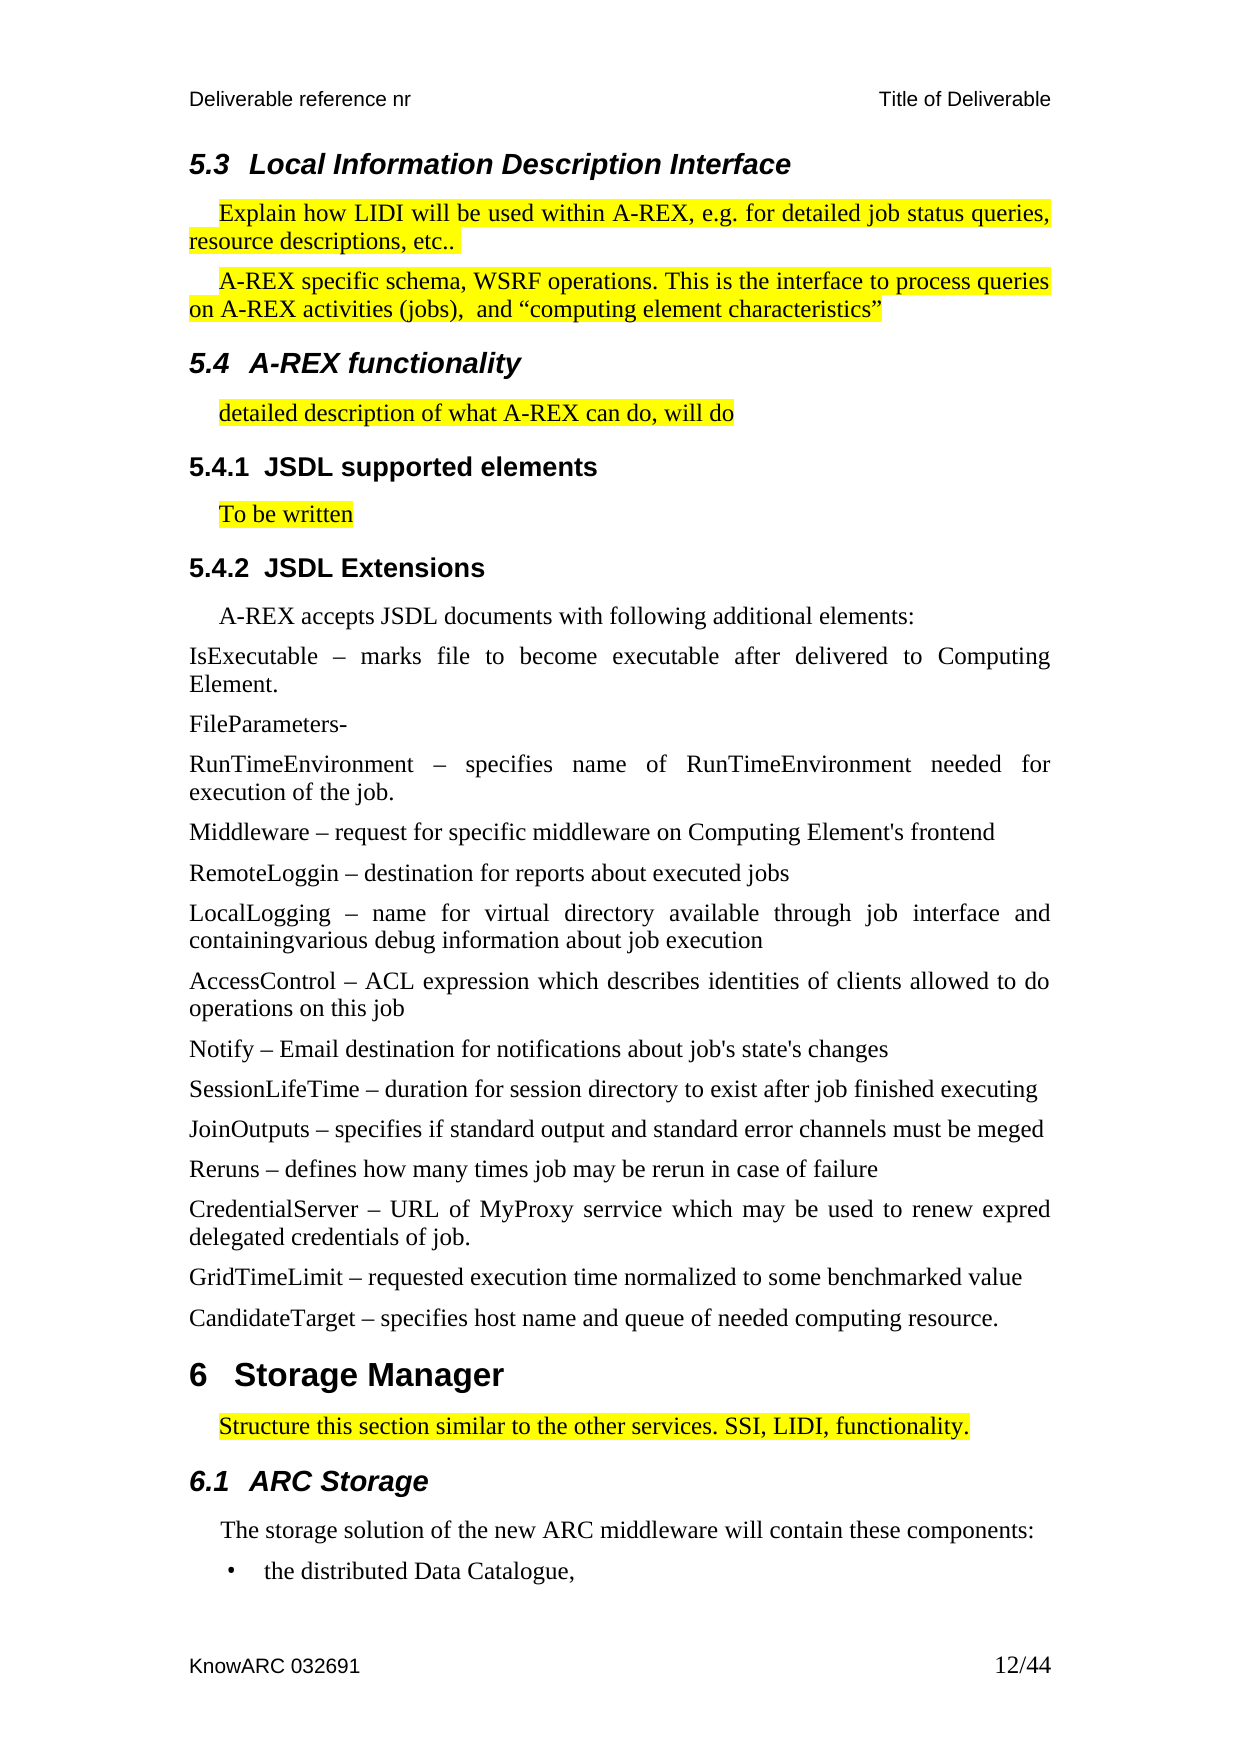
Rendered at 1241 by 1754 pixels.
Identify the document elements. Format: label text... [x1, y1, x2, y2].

text The storage solution of the new ARC middleware will contain these components: [189, 1517, 1051, 1544]
text A-REX accepts JSDL documents with following additional elements: [189, 602, 1051, 630]
text Middleware – request for specific middleware on Computing Element's frontend [189, 818, 1051, 846]
text FileParameters- [189, 710, 1051, 738]
subtitle JSDL supported elements [189, 451, 1051, 482]
text A-REX specific schema, WSRF operations. This is the interface to process queries on A-REX activities (jobs), and “computing element characteristics” [189, 267, 1051, 322]
text RemoteLoggin – destination for reports about executed jobs [189, 859, 1051, 886]
text IsExecutable – marks file to become executable after delivered to Computing Element. [189, 642, 1051, 698]
text LocalLogging – name for virtual directory available through job interface and containingvarious debug information about job execution [189, 899, 1051, 954]
text JoinOutputs – specifies if standard output and standard error channels must be meged [189, 1115, 1051, 1143]
text Notify – Email destination for notifications about job's state's changes [189, 1035, 1051, 1062]
text CredentialServer – URL of MyProxy serrvice which may be used to renew expred delegated credentials of job. [189, 1196, 1051, 1251]
subtitle ARC Storage [189, 1465, 1051, 1498]
list the distributed Data Catalogue, [226, 1557, 1051, 1584]
text CandidateTarget – specifies host name and queue of needed computing resource. [189, 1304, 1051, 1331]
text AccessControl – ACL expression which describes identities of clients allowed to do operations on this job [189, 967, 1051, 1022]
subtitle A-REX functionality [189, 347, 1051, 380]
text Structure this section similar to the other services. SSI, LIDI, functionality. [189, 1412, 1051, 1440]
text RunTimeEnvironment – specifies name of RunTimeEnvironment needed for execution of the job. [189, 751, 1051, 806]
text SessionLifeTime – duration for session directory to exist after job finished executing [189, 1075, 1051, 1103]
subtitle Storage Manager [189, 1356, 1051, 1394]
subtitle JSDL Extensions [189, 553, 1051, 583]
text Reruns – defines how many times job may be rerun in case of failure [189, 1155, 1051, 1183]
text detailed description of what A-REX can do, will do [189, 399, 1051, 426]
subtitle Local Information Description Interface [189, 148, 1051, 180]
text To be written [189, 501, 1051, 528]
text GridTimeLimit – requested execution time normalized to some benchmarked value [189, 1263, 1051, 1291]
text Explain how LIDI will be used within A-REX, e.g. for detailed job status queries, resource descriptions, etc.. [189, 199, 1051, 254]
